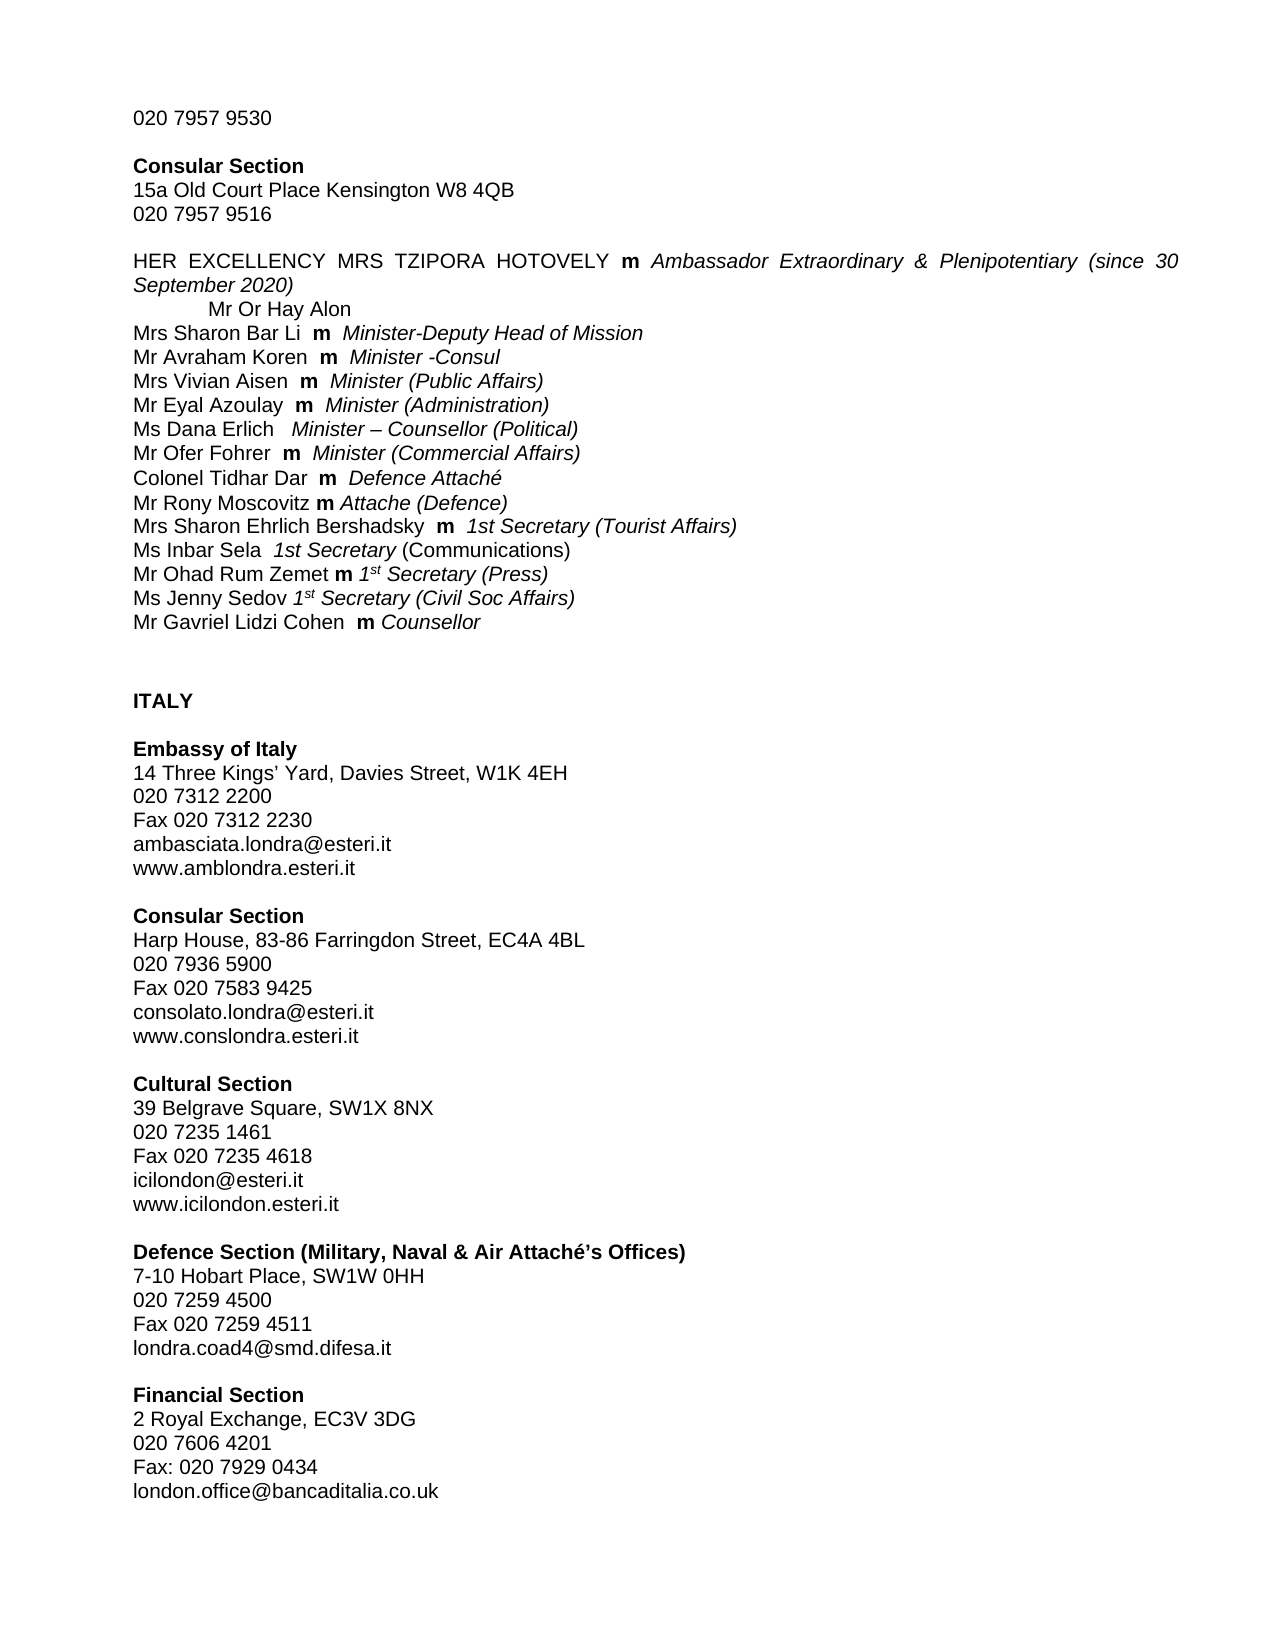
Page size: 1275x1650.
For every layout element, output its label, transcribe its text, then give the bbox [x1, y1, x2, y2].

text ITALY [133, 688, 1181, 712]
text Mr Or Hay Alon [133, 297, 1181, 321]
text Harp House, 83-86 Farringdon Street, EC4A 4BL [133, 928, 1181, 952]
text Colonel Tidhar Dar m Defence Attaché [133, 465, 1181, 490]
text Defence Section (Military, Naval & Air Attaché’s Offices) [133, 1239, 1181, 1263]
text www.icilondon.esteri.it [133, 1192, 1181, 1216]
text londra.coad4@smd.difesa.it [133, 1335, 1181, 1359]
text Fax 020 7312 2230 [133, 808, 1181, 832]
text Mr Gavriel Lidzi Cohen m Counsellor [133, 610, 1181, 634]
text 2 Royal Exchange, EC3V 3DG [133, 1407, 1181, 1431]
text Ms Jenny Sedov 1st Secretary (Civil Soc Affairs) [133, 586, 1181, 610]
text www.amblondra.esteri.it [133, 856, 1181, 880]
text www.conslondra.esteri.it [133, 1024, 1181, 1048]
text Ms Dana Erlich Minister – Counsellor (Political) [133, 417, 1181, 441]
text Cultural Section [133, 1072, 1181, 1096]
text Fax 020 7259 4511 [133, 1311, 1181, 1335]
text 020 7606 4201 [133, 1431, 1181, 1455]
text 14 Three Kings’ Yard, Davies Street, W1K 4EH [133, 760, 1181, 784]
text Fax: 020 7929 0434 [133, 1455, 1181, 1479]
text Financial Section [133, 1383, 1181, 1407]
text 020 7957 9530 [133, 106, 1181, 129]
text 020 7235 1461 [133, 1120, 1181, 1144]
text Mr Eyal Azoulay m Minister (Administration) [133, 393, 1181, 417]
text ambasciata.londra@esteri.it [133, 832, 1181, 856]
text Mrs Sharon Bar Li m Minister-Deputy Head of Mission [133, 321, 1181, 345]
text 15a Old Court Place Kensington W8 4QB [133, 177, 1181, 201]
text Embassy of Italy [133, 736, 1181, 760]
text 020 7936 5900 [133, 952, 1181, 976]
text Mrs Sharon Ehrlich Bershadsky m 1st Secretary (Tourist Affairs) [133, 514, 1181, 538]
text 7-10 Hobart Place, SW1W 0HH [133, 1263, 1181, 1287]
text 020 7259 4500 [133, 1287, 1181, 1311]
text Mr Avraham Koren m Minister -Consul [133, 345, 1181, 369]
text icilondon@esteri.it [133, 1168, 1181, 1192]
text Fax 020 7583 9425 [133, 976, 1181, 1000]
text Fax 020 7235 4618 [133, 1144, 1181, 1168]
text Mr Rony Moscovitz m Attache (Defence) [133, 490, 1181, 514]
text consolato.londra@esteri.it [133, 1000, 1181, 1024]
text HER EXCELLENCY MRS TZIPORA HOTOVELY m Ambassador Extraordinary & Plenipotentiary (since 30 September 2020) [133, 249, 1181, 297]
text 39 Belgrave Square, SW1X 8NX [133, 1096, 1181, 1120]
text Consular Section [133, 904, 1181, 928]
text Consular Section [133, 153, 1181, 177]
text Mr Ofer Fohrer m Minister (Commercial Affairs) [133, 441, 1181, 465]
text london.office@bancaditalia.co.uk [133, 1479, 1181, 1503]
text 020 7312 2200 [133, 784, 1181, 808]
text Ms Inbar Sela 1st Secretary (Communications) [133, 538, 1181, 562]
text Mrs Vivian Aisen m Minister (Public Affairs) [133, 369, 1181, 393]
text Mr Ohad Rum Zemet m 1st Secretary (Press) [133, 562, 1181, 586]
text 020 7957 9516 [133, 201, 1181, 225]
